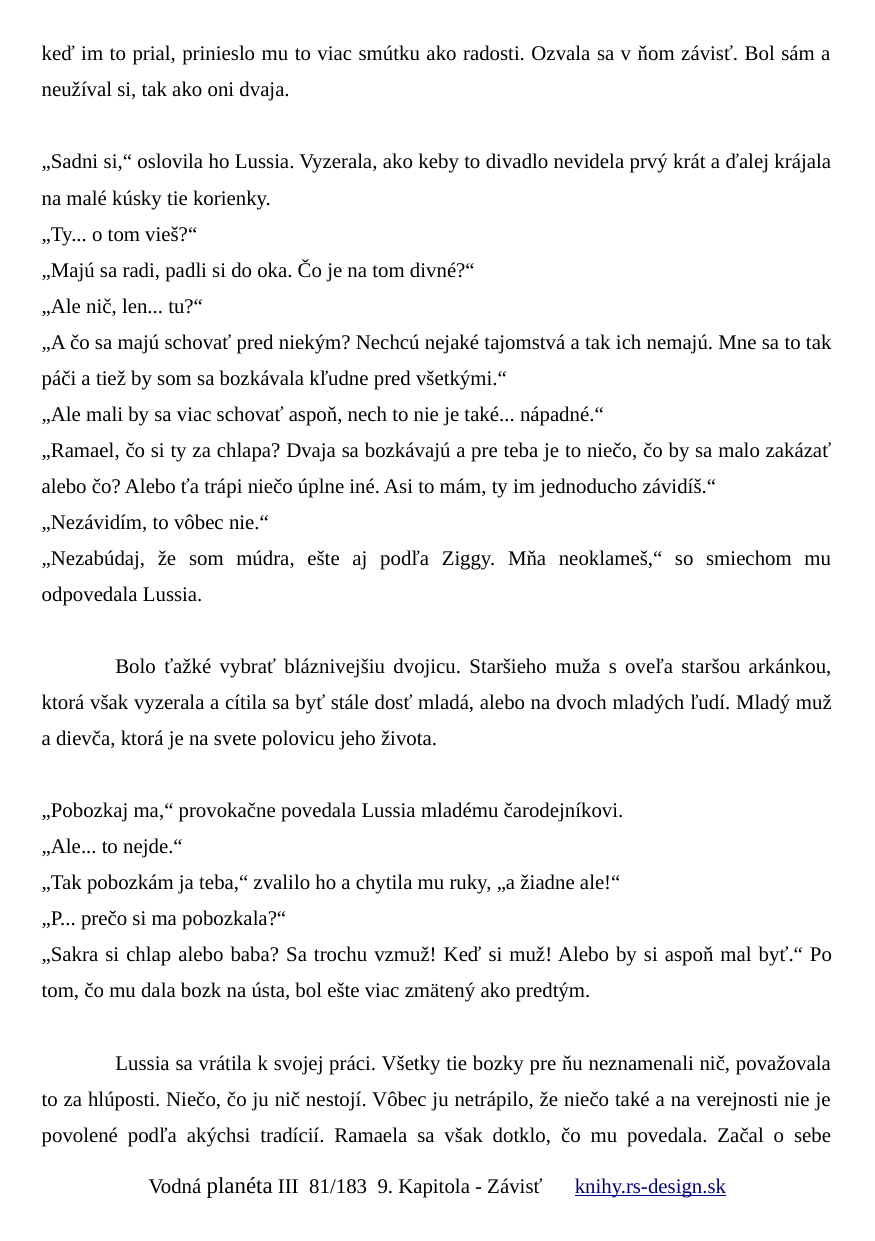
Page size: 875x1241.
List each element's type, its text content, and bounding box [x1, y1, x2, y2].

text „A čo sa majú schovať pred niekým? Nechcú nejaké tajomstvá a tak ich nemajú. Mne sa to tak páči a tiež by som sa bozkávala kľudne pred všetkými.“ [41, 330, 833, 390]
text „Nezabúdaj, že som múdra, ešte aj podľa Ziggy. Mňa neoklameš,“ so smiechom mu odpovedala Lussia. [41, 546, 833, 606]
text „Majú sa radi, padli si do oka. Čo je na tom divné?“ [41, 258, 833, 282]
text „Tak pobozkám ja teba,“ zvalilo ho a chytila mu ruky, „a žiadne ale!“ [41, 870, 833, 894]
text Bolo ťažké vybrať bláznivejšiu dvojicu. Staršieho muža s oveľa staršou arkánkou, ktorá však vyzerala a cítila sa byť stále dosť mladá, alebo na dvoch mladých ľudí. Mladý muž a dievča, ktorá je na svete polovicu jeho života. [41, 654, 833, 750]
text „Sadni si,“ oslovila ho Lussia. Vyzerala, ako keby to divadlo nevidela prvý krát a ďalej krájala na malé kúsky tie korienky. [41, 149, 833, 209]
text „Ramael, čo si ty za chlapa? Dvaja sa bozkávajú a pre teba je to niečo, čo by sa malo zakázať alebo čo? Alebo ťa trápi niečo úplne iné. Asi to mám, ty im jednoducho závidíš.“ [41, 438, 833, 498]
text „Pobozkaj ma,“ provokačne povedala Lussia mladému čarodejníkovi. [41, 798, 833, 822]
text keď im to prial, prinieslo mu to viac smútku ako radosti. Ozvala sa v ňom závisť. Bol sám a neužíval si, tak ako oni dvaja. [41, 41, 833, 101]
text „Ty... o tom vieš?“ [41, 222, 833, 246]
text „P... prečo si ma pobozkala?“ [41, 906, 833, 930]
text „Ale mali by sa viac schovať aspoň, nech to nie je také... nápadné.“ [41, 402, 833, 426]
text „Sakra si chlap alebo baba? Sa trochu vzmuž! Keď si muž! Alebo by si aspoň mal byť.“ Po tom, čo mu dala bozk na ústa, bol ešte viac zmätený ako predtým. [41, 942, 833, 1002]
text „Ale... to nejde.“ [41, 834, 833, 858]
text „Ale nič, len... tu?“ [41, 294, 833, 318]
text „Nezávidím, to vôbec nie.“ [41, 510, 833, 534]
text Lussia sa vrátila k svojej práci. Všetky tie bozky pre ňu neznamenali nič, považovala to za hlúposti. Niečo, čo ju nič nestojí. Vôbec ju netrápilo, že niečo také a na verejnosti nie je povolené podľa akýchsi tradícií. Ramaela sa však dotklo, čo mu povedala. Začal o sebe [41, 1051, 833, 1147]
